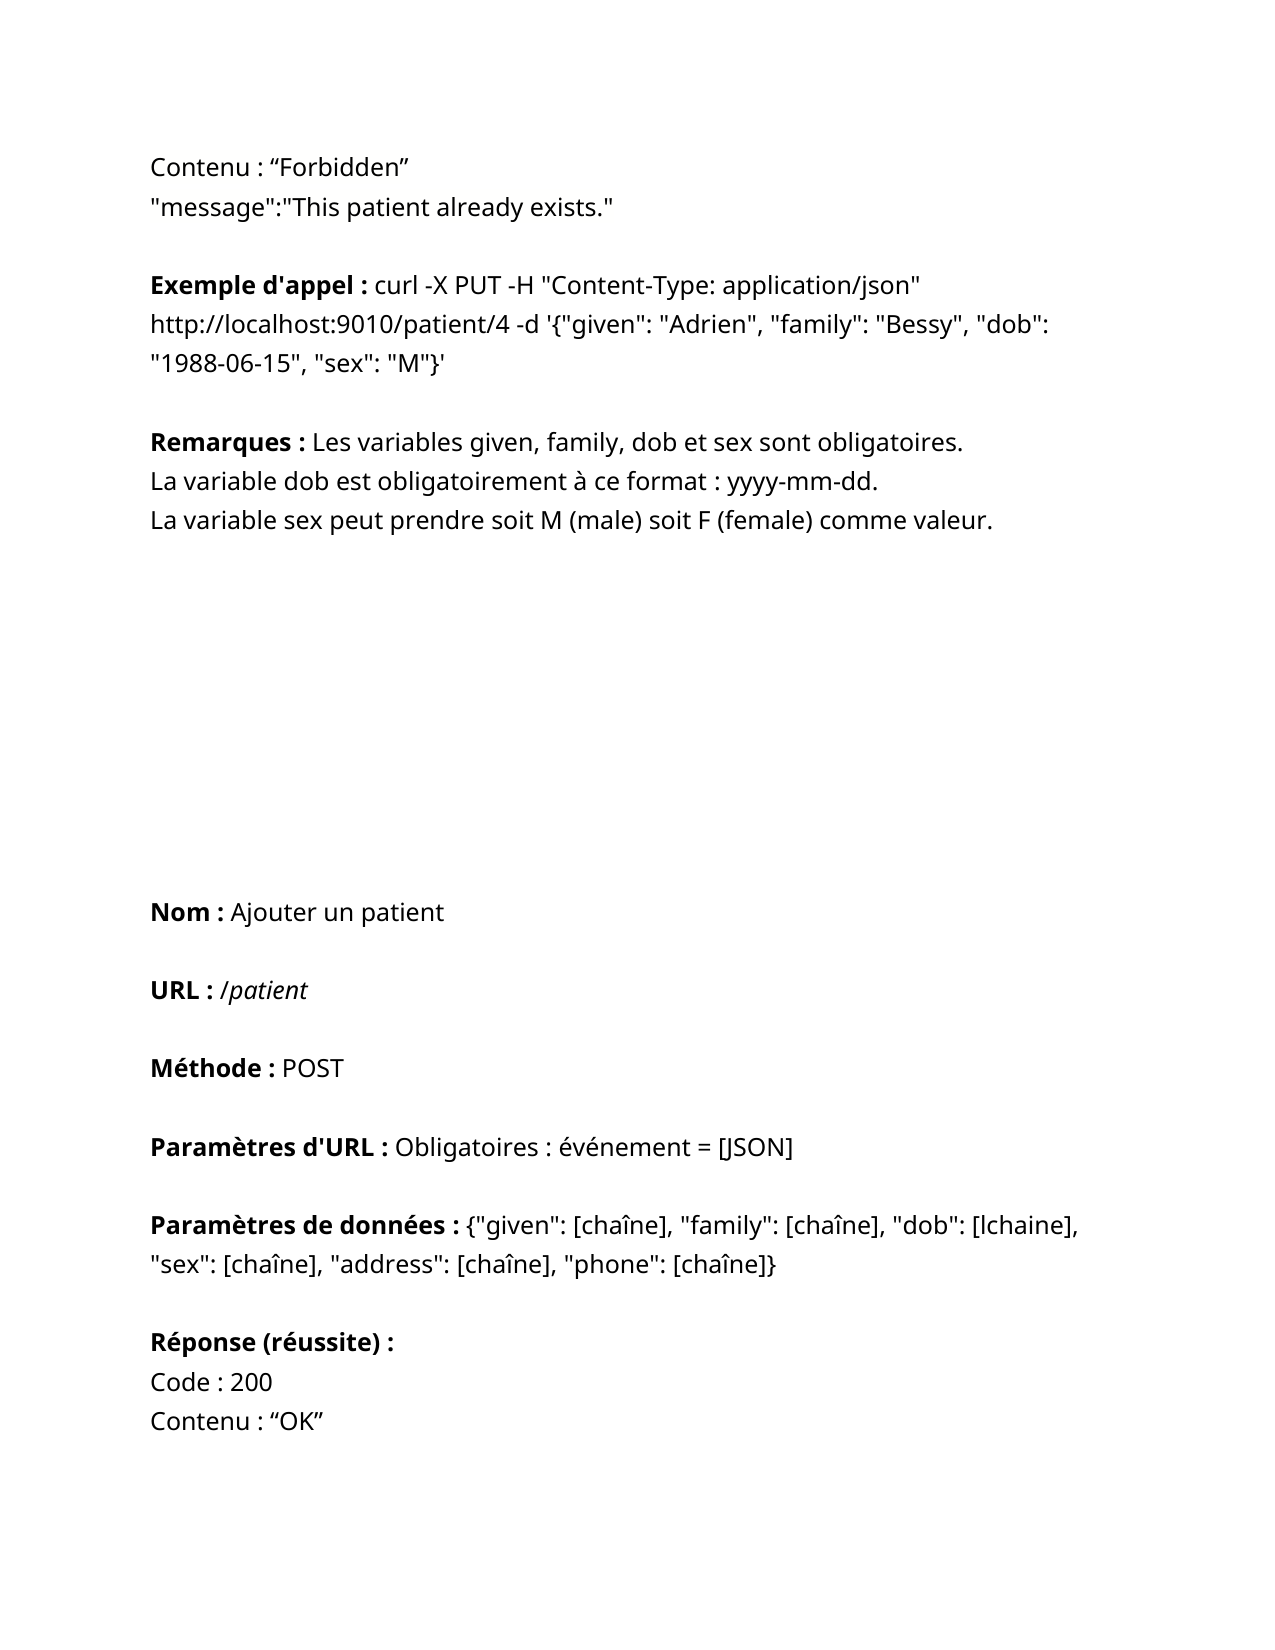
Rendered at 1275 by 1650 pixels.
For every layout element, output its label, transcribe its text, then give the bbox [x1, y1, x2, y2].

text Paramètres d'URL : Obligatoires : événement = [JSON] [150, 1129, 1125, 1163]
text Nom : Ajouter un patient [150, 894, 1125, 928]
text Contenu : “Forbidden” "message":"This patient already exists." [150, 150, 1125, 223]
text Code : 200 [150, 1364, 1125, 1398]
text Réponse (réussite) : [150, 1325, 1125, 1359]
text Exemple d'appel : curl -X PUT -H "Content-Type: application/json" http://localhost:9010/patient/4 -d '{"given": "Adrien", "family": "Bessy", "dob": "1988-06-15", "sex": "M"}' [150, 267, 1125, 380]
text La variable dob est obligatoirement à ce format : yyyy-mm-dd. [150, 463, 1125, 497]
text Contenu : “OK” [150, 1403, 1125, 1437]
text Méthode : POST [150, 1051, 1125, 1085]
text URL : /patient [150, 972, 1125, 1007]
text La variable sex peut prendre soit M (male) soit F (female) comme valeur. [150, 502, 1125, 537]
text Remarques : Les variables given, family, dob et sex sont obligatoires. [150, 424, 1125, 458]
text Paramètres de données : {"given": [chaîne], "family": [chaîne], "dob": [lchaine], "sex": [chaîne], "address": [chaîne], "phone": [chaîne]} [150, 1207, 1125, 1281]
